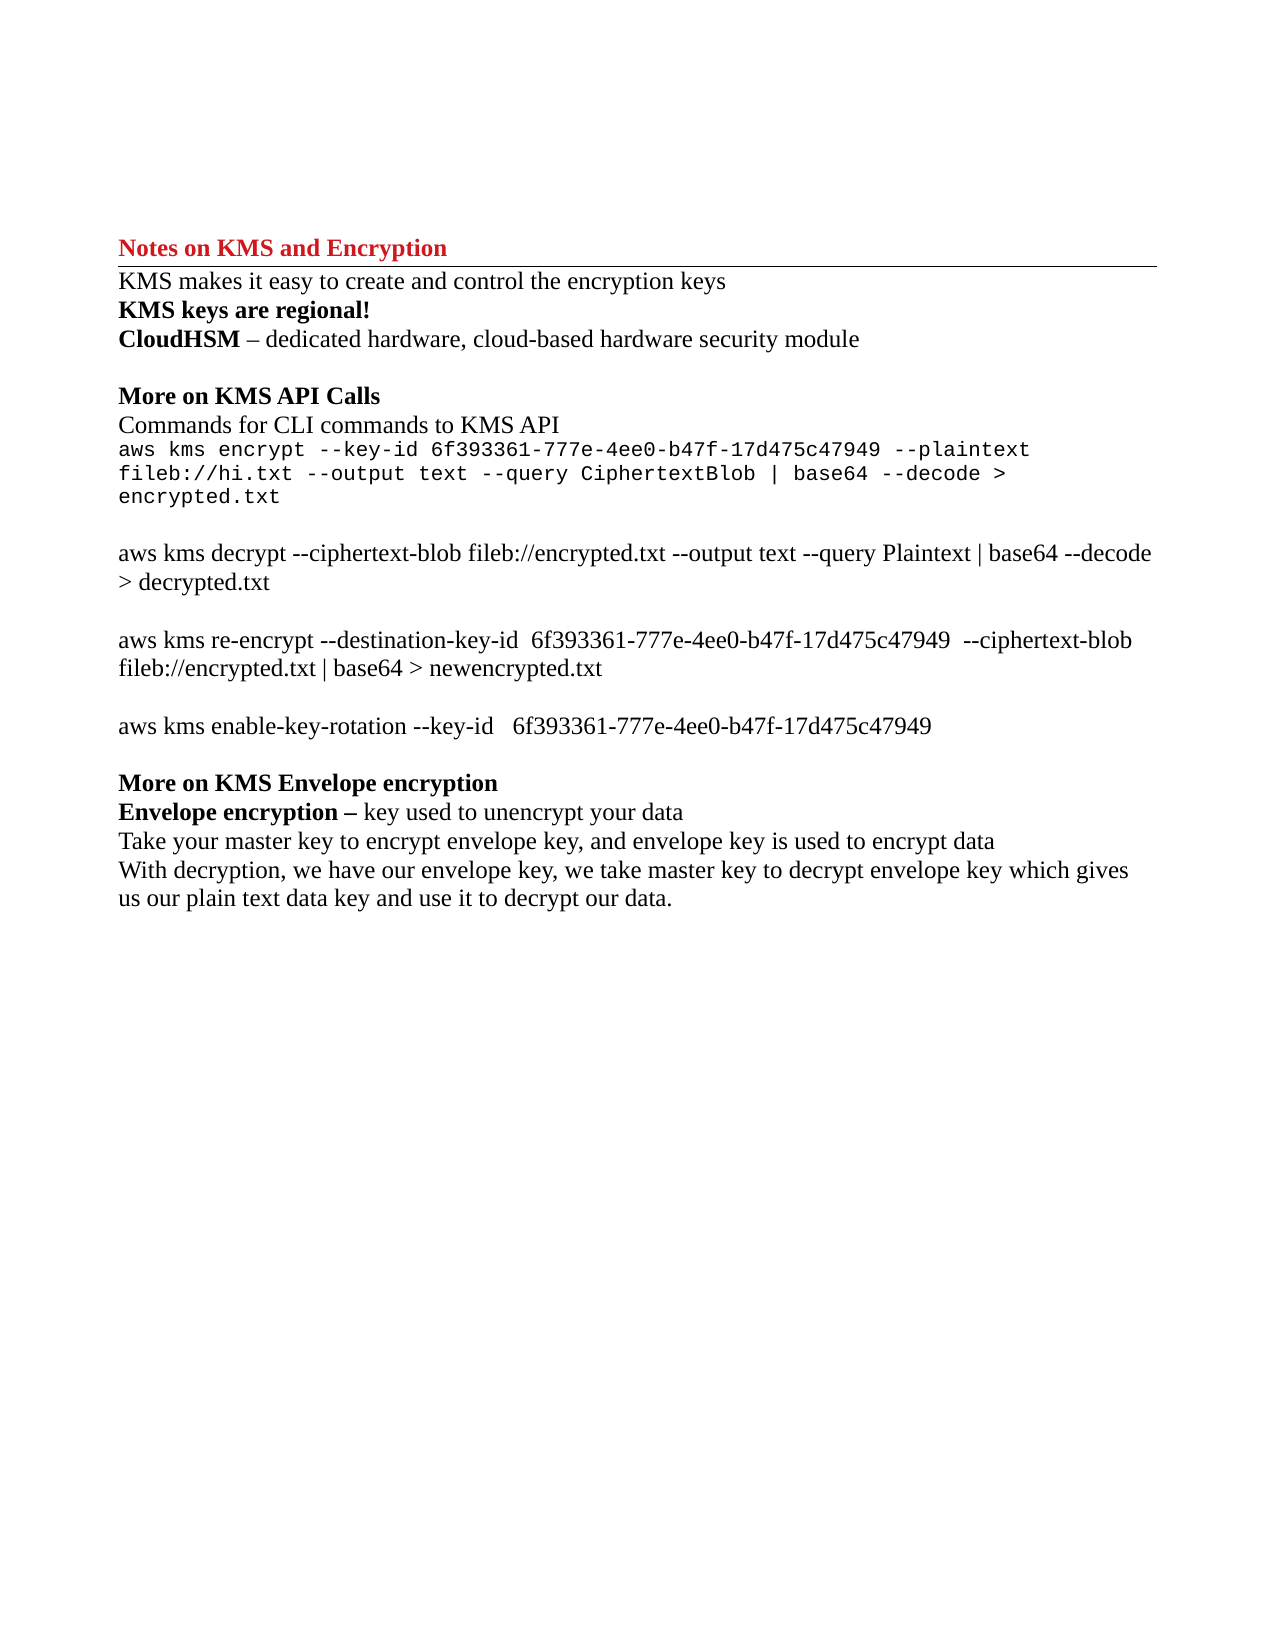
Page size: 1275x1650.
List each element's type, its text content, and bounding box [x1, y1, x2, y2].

text KMS makes it easy to create and control the encryption keys [118, 267, 1157, 295]
text More on KMS Envelope encryption [118, 768, 1157, 797]
text CloudHSM – dedicated hardware, cloud-based hardware security module [118, 324, 1157, 353]
text Envelope encryption – key used to unencrypt your data [118, 797, 1157, 826]
text KMS keys are regional! [118, 295, 1157, 324]
text More on KMS API Calls [118, 381, 1157, 410]
text aws kms encrypt --key-id 6f393361-777e-4ee0-b47f-17d475c47949 --plaintext fileb://hi.txt --output text --query CiphertextBlob | base64 --decode > encrypted.txt [118, 439, 1157, 510]
text Commands for CLI commands to KMS API [118, 410, 1157, 439]
text aws kms decrypt --ciphertext-blob fileb://encrypted.txt --output text --query Plaintext | base64 --decode > decrypted.txt [118, 538, 1157, 596]
text aws kms re-encrypt --destination-key-id 6f393361-777e-4ee0-b47f-17d475c47949 --ciphertext-blob fileb://encrypted.txt | base64 > newencrypted.txt [118, 625, 1157, 682]
text aws kms enable-key-rotation --key-id 6f393361-777e-4ee0-b47f-17d475c47949 [118, 711, 1157, 740]
text With decryption, we have our envelope key, we take master key to decrypt envelope key which gives us our plain text data key and use it to decrypt our data. [118, 855, 1157, 912]
text Take your master key to encrypt envelope key, and envelope key is used to encrypt data [118, 826, 1157, 855]
text Notes on KMS and Encryption [118, 233, 1157, 266]
